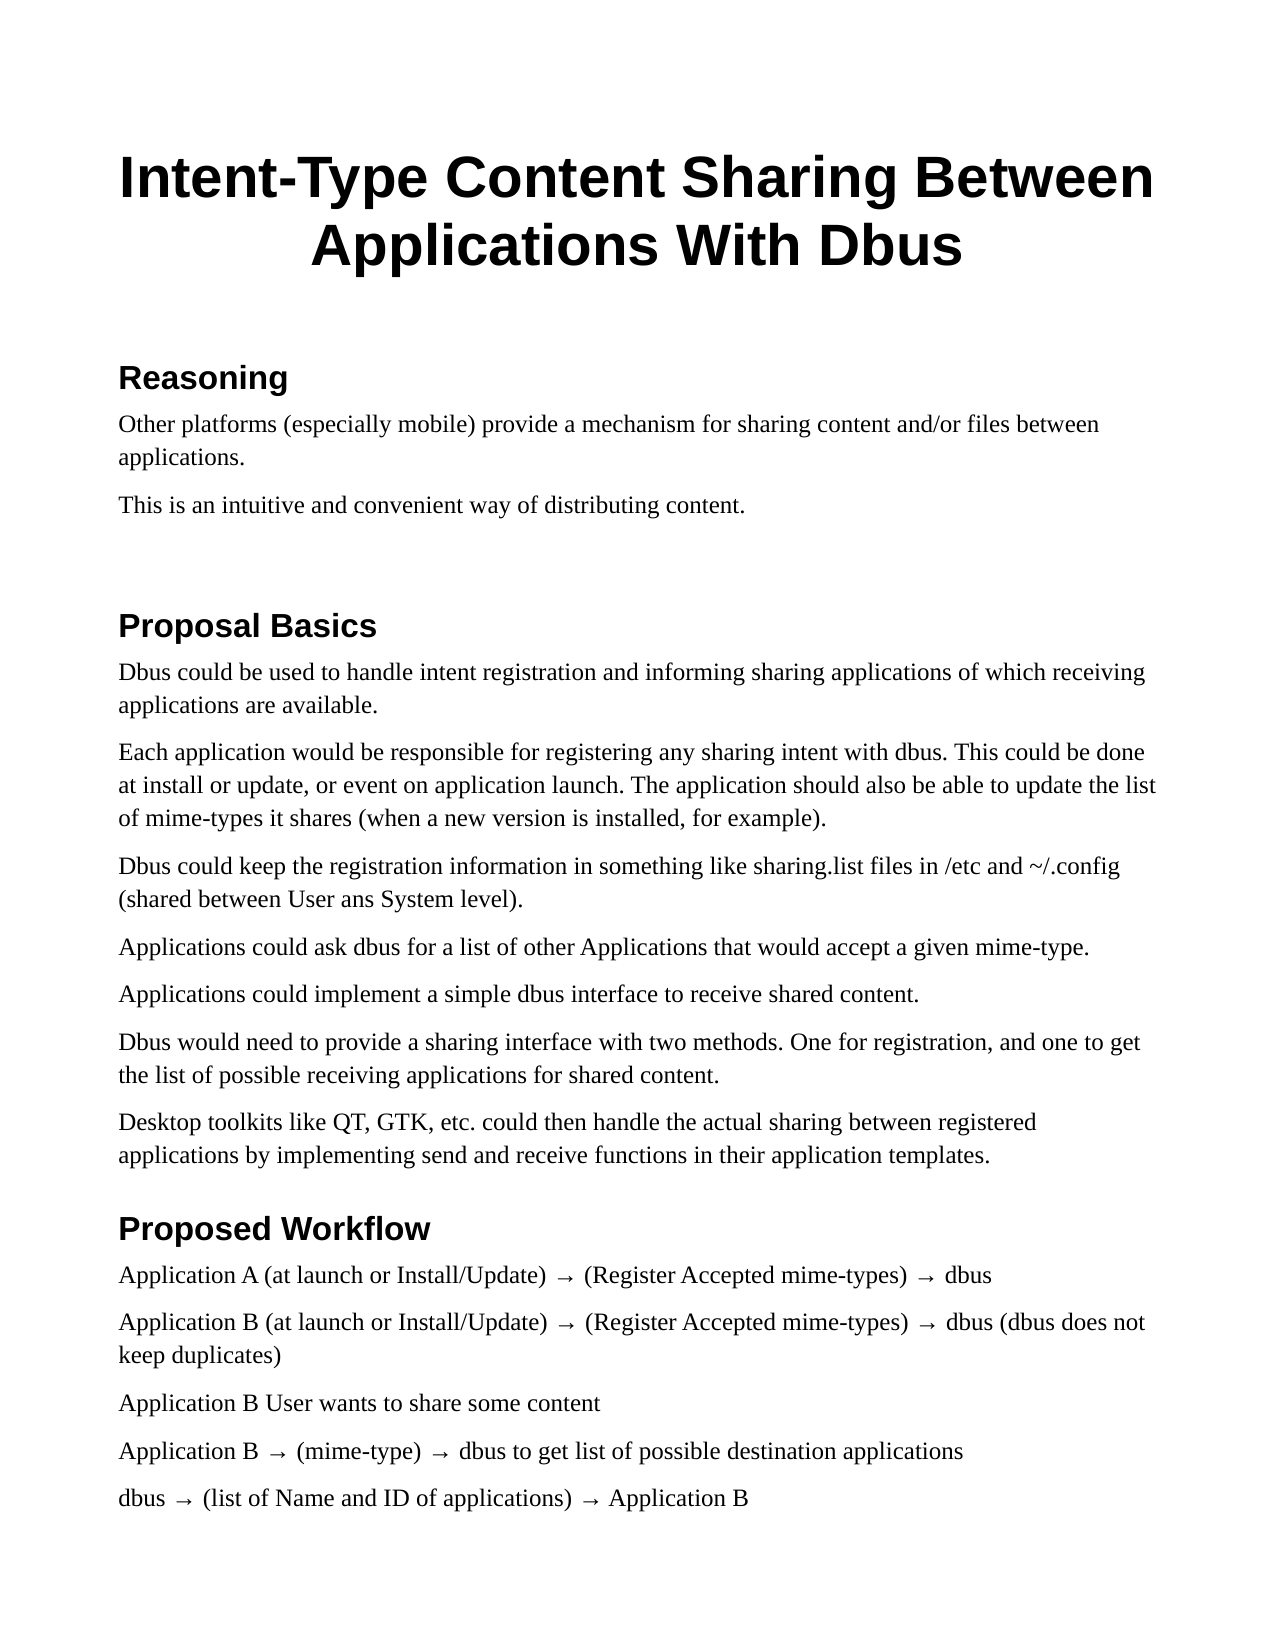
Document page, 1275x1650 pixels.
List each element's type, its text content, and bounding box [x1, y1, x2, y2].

text Dbus would need to provide a sharing interface with two methods. One for registration, and one to get the list of possible receiving applications for shared content. [118, 1027, 1157, 1089]
text Application B (at launch or Install/Update) → (Register Accepted mime-types) → dbus (dbus does not keep duplicates) [118, 1307, 1157, 1369]
subtitle Reasoning [118, 358, 1157, 397]
text Application B → (mime-type) → dbus to get list of possible destination applications [118, 1436, 1157, 1464]
text Application A (at launch or Install/Update) → (Register Accepted mime-types) → dbus [118, 1260, 1157, 1289]
text Applications could implement a simple dbus interface to receive shared content. [118, 979, 1157, 1008]
text This is an intuitive and convenient way of distributing content. [118, 490, 1157, 518]
text dbus → (list of Name and ID of applications) → Application B [118, 1483, 1157, 1512]
subtitle Proposal Basics [118, 606, 1157, 644]
title Intent-Type Content Sharing Between Applications With Dbus [118, 143, 1157, 277]
text Application B User wants to share some content [118, 1388, 1157, 1417]
text Each application would be responsible for registering any sharing intent with dbus. This could be done at install or update, or event on application launch. The application should also be able to update the list of mime-types it shares (when a new version is installed, for example). [118, 737, 1157, 832]
subtitle Proposed Workflow [118, 1209, 1157, 1247]
text Dbus could keep the registration information in something like sharing.list files in /etc and ~/.config (shared between User ans System level). [118, 851, 1157, 913]
text Dbus could be used to handle intent registration and informing sharing applications of which receiving applications are available. [118, 657, 1157, 718]
text Other platforms (especially mobile) provide a mechanism for sharing content and/or files between applications. [118, 409, 1157, 471]
text Applications could ask dbus for a list of other Applications that would accept a given mime-type. [118, 932, 1157, 960]
text Desktop toolkits like QT, GTK, etc. could then handle the actual sharing between registered applications by implementing send and receive functions in their application templates. [118, 1107, 1157, 1169]
